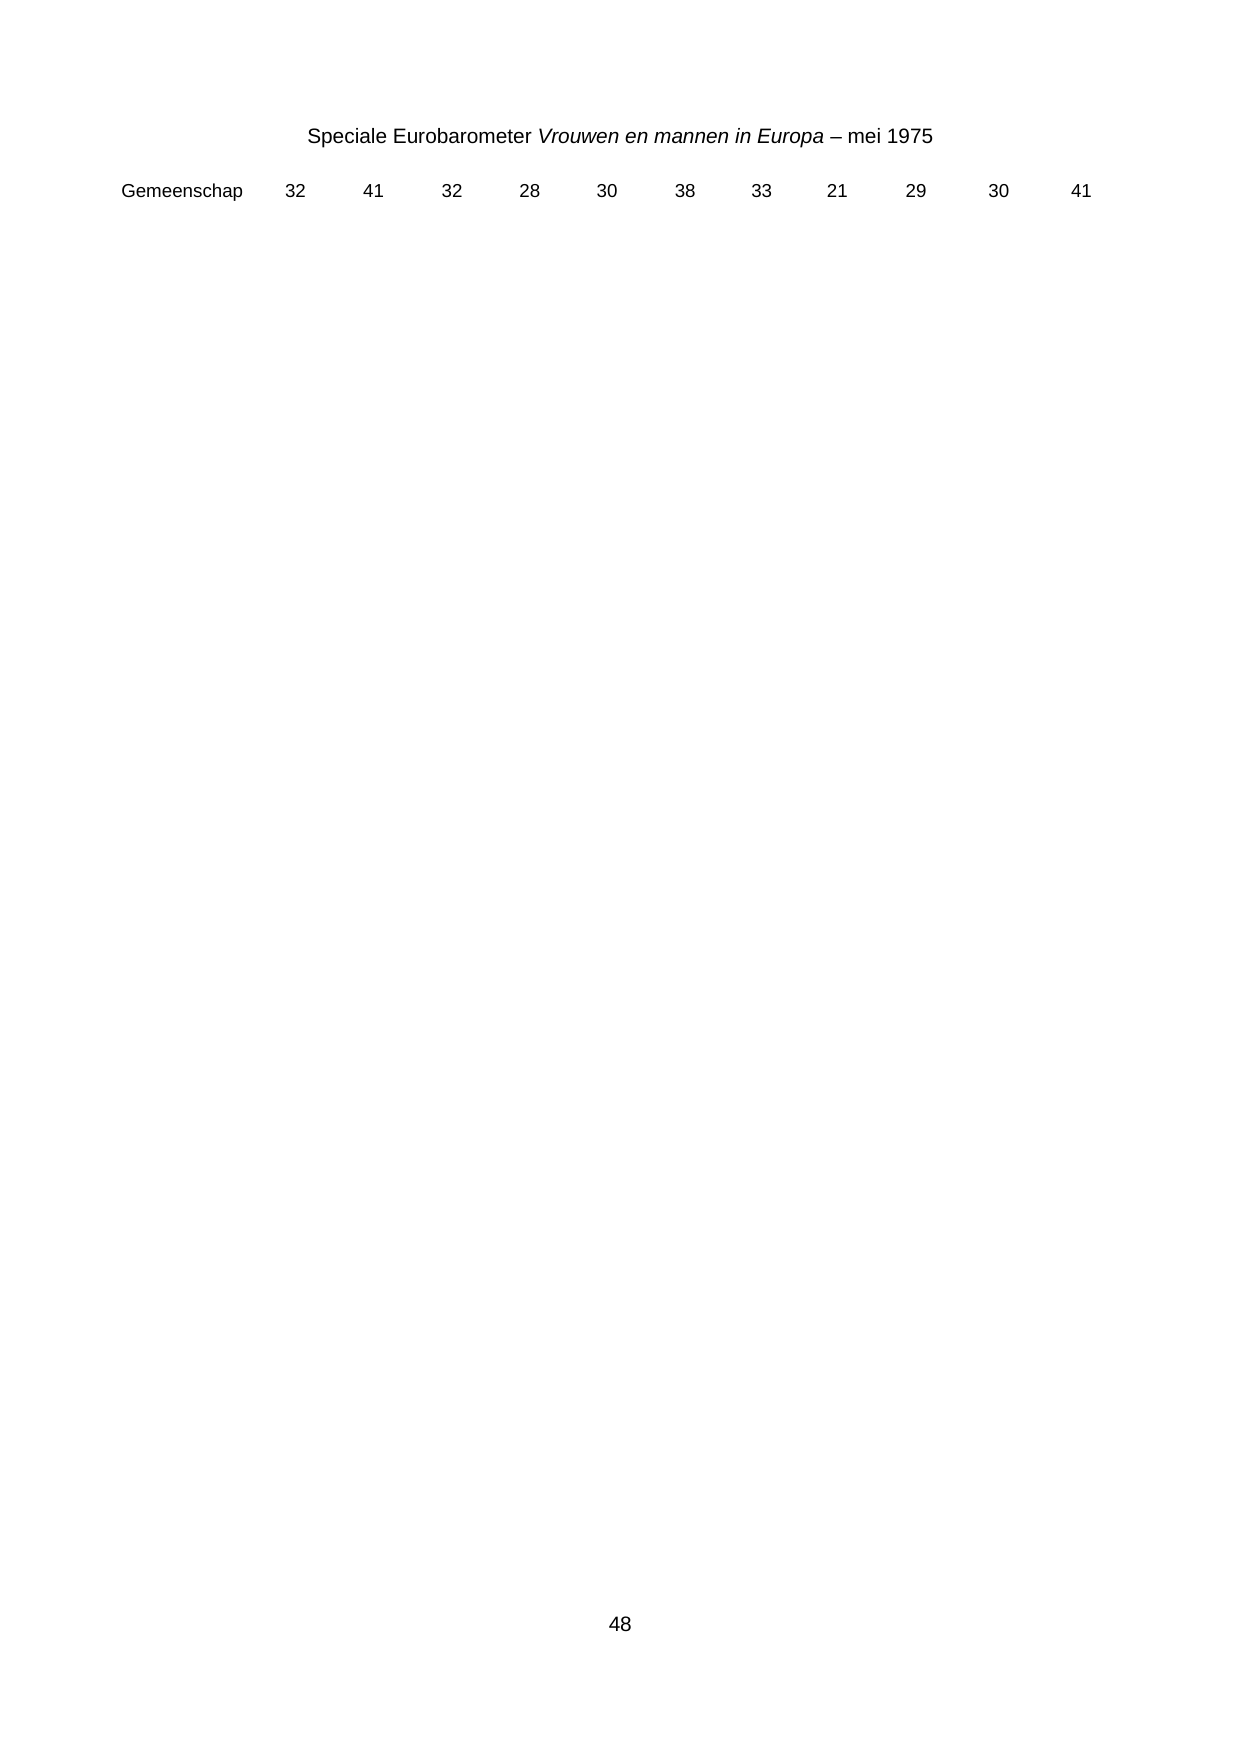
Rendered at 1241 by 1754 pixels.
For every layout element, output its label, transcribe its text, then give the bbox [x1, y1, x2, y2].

table_cell 30 [957, 178, 1040, 205]
table_cell 21 [800, 178, 874, 205]
table_cell 41 [335, 178, 412, 205]
table_cell Gemeenschap [118, 178, 255, 205]
table_cell 38 [647, 178, 723, 205]
table_cell 33 [723, 178, 799, 205]
table_cell 32 [255, 178, 335, 205]
table_cell 30 [567, 178, 647, 205]
table_cell 32 [412, 178, 492, 205]
table_cell 28 [492, 178, 567, 205]
table_cell 41 [1040, 178, 1122, 205]
table_cell 29 [875, 178, 957, 205]
